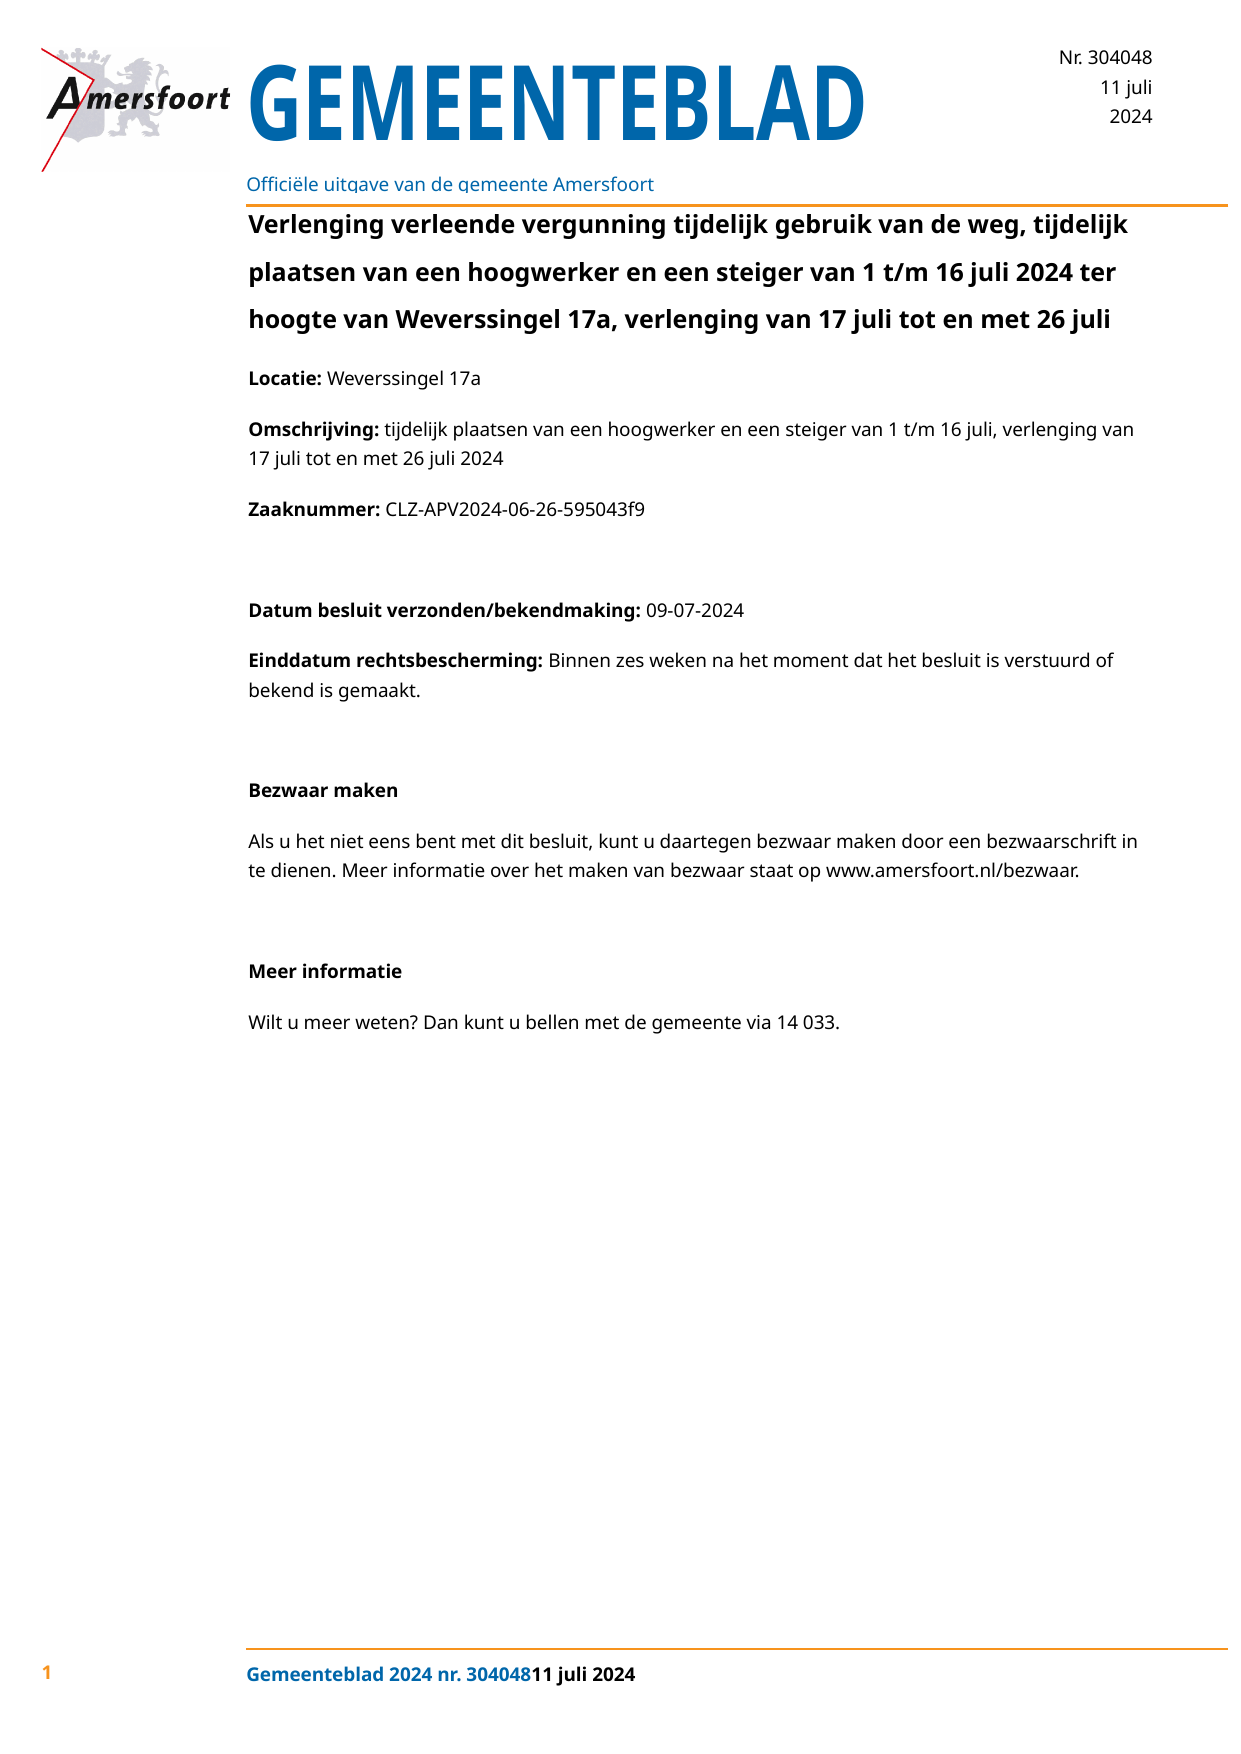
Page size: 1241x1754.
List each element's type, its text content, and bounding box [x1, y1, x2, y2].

text Verlenging verleende vergunning tijdelijk gebruik van de weg, tijdelijk plaatsen van een hoogwerker en een steiger van 1 t/m 16 juli 2024 ter hoogte van Weverssingel 17a, verlenging van 17 juli tot en met 26 juli [248, 207, 1152, 336]
text Locatie: Weverssingel 17a [248, 366, 1152, 391]
text Omschrijving: tijdelijk plaatsen van een hoogwerker en een steiger van 1 t/m 16 juli, verlenging van 17 juli tot en met 26 juli 2024 [248, 416, 1152, 471]
text Zaaknummer: CLZ-APV2024-06-26-595043f9 [248, 496, 1152, 522]
text Wilt u meer weten? Dan kunt u bellen met de gemeente via 14 033. [248, 1009, 1152, 1034]
text Datum besluit verzonden/bekendmaking: 09-07-2024 [248, 597, 1152, 622]
text Bezwaar maken [248, 778, 1152, 803]
picture [41, 47, 231, 172]
text Einddatum rechtsbescherming: Binnen zes weken na het moment dat het besluit is verstuurd of bekend is gemaakt. [248, 647, 1152, 702]
text Meer informatie [248, 958, 1152, 984]
text Als u het niet eens bent met dit besluit, kunt u daartegen bezwaar maken door een bezwaarschrift in te dienen. Meer informatie over het maken van bezwaar staat op www.amersfoort.nl/bezwaar. [248, 828, 1152, 883]
